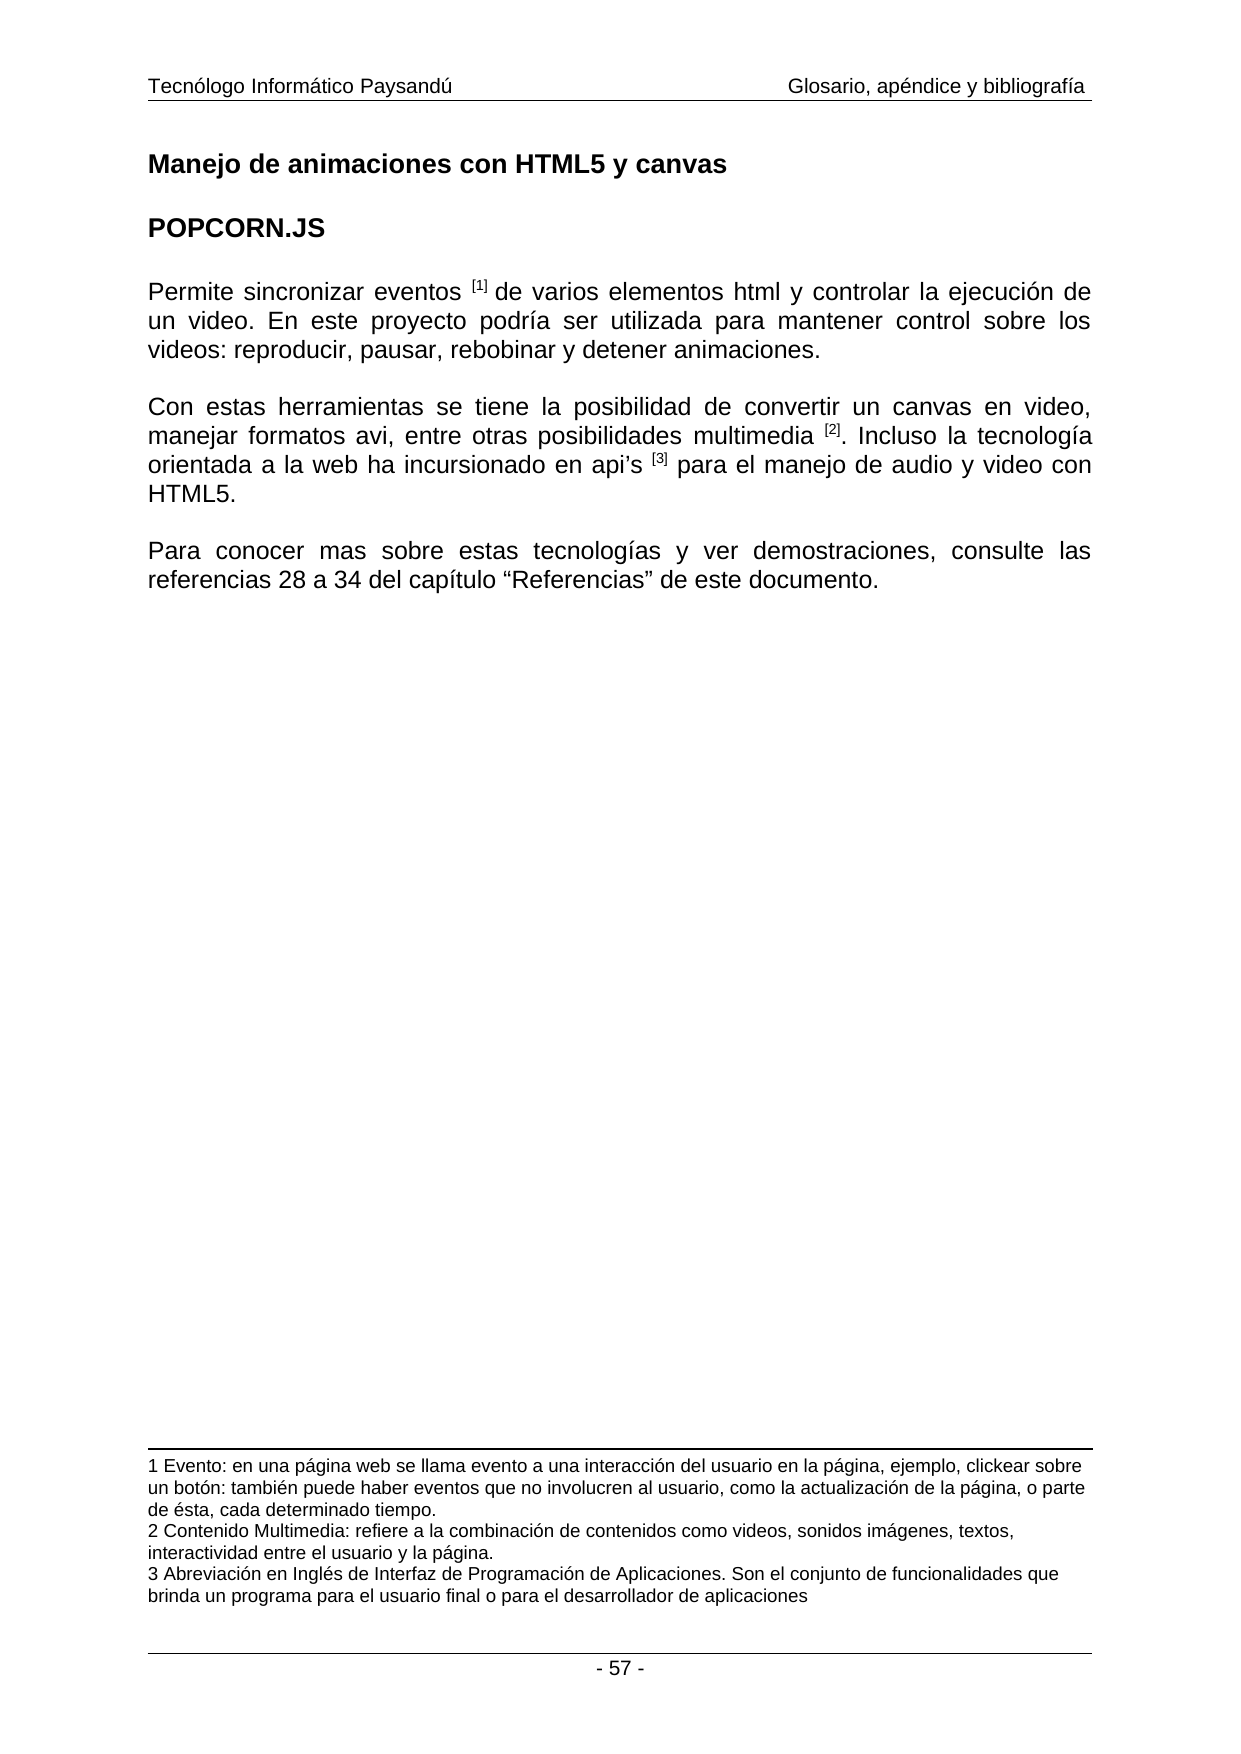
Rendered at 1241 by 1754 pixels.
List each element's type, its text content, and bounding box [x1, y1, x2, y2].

text Abreviación en Inglés de Interfaz de Programación de Aplicaciones. Son el conjunto de funcionalidades que brinda un programa para el usuario final o para el desarrollador de aplicaciones [148, 1563, 1092, 1606]
text POPCORN.JS [148, 212, 1092, 244]
text Manejo de animaciones con HTML5 y canvas [148, 148, 1092, 179]
text Permite sincronizar eventos [] de varios elementos html y controlar la ejecución de un video. En este proyecto podría ser utilizada para mantener control sobre los videos: reproducir, pausar, rebobinar y detener animaciones. [148, 277, 1092, 363]
text Con estas herramientas se tiene la posibilidad de convertir un canvas en video, manejar formatos avi, entre otras posibilidades multimedia []. Incluso la tecnología orientada a la web ha incursionado en api’s [] para el manejo de audio y video con HTML5. [148, 392, 1092, 507]
text Para conocer mas sobre estas tecnologías y ver demostraciones, consulte las referencias 28 a 34 del capítulo “Referencias” de este documento. [148, 536, 1092, 593]
text Contenido Multimedia: refiere a la combinación de contenidos como videos, sonidos imágenes, textos, interactividad entre el usuario y la página. [148, 1520, 1092, 1563]
text Evento: en una página web se llama evento a una interacción del usuario en la página, ejemplo, clickear sobre un botón: también puede haber eventos que no involucren al usuario, como la actualización de la página, o parte de ésta, cada determinado tiempo. [148, 1455, 1092, 1520]
